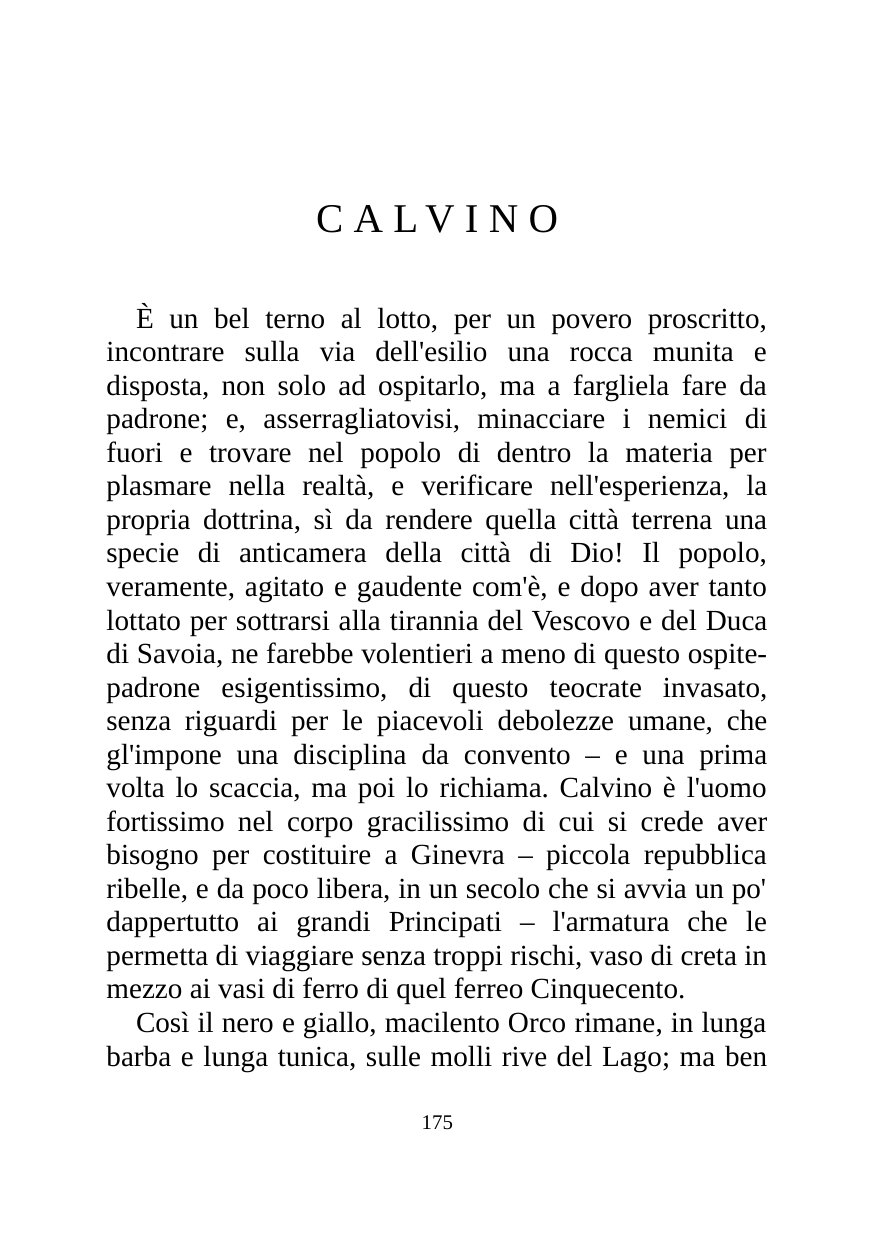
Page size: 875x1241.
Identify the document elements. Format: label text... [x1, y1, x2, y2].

subtitle CALVINO [106, 195, 768, 242]
text Così il nero e giallo, macilento Orco rimane, in lunga barba e lunga tunica, sulle molli rive del Lago; ma ben [106, 1005, 768, 1072]
text È un bel terno al lotto, per un povero proscritto, incontrare sulla via dell'esilio una rocca munita e disposta, non solo ad ospitarlo, ma a fargliela fare da padrone; e, asserragliatovisi, minacciare i nemici di fuori e trovare nel popolo di dentro la materia per plasmare nella realtà, e verificare nell'esperienza, la propria dottrina, sì da rendere quella città terrena una specie di anticamera della città di Dio! Il popolo, veramente, agitato e gaudente com'è, e dopo aver tanto lottato per sottrarsi alla tirannia del Vescovo e del Duca di Savoia, ne farebbe volentieri a meno di questo ospite-padrone esigentissimo, di questo teocrate invasato, senza riguardi per le piacevoli debolezze umane, che gl'impone una disciplina da convento – e una prima volta lo scaccia, ma poi lo richiama. Calvino è l'uomo fortissimo nel corpo gracilissimo di cui si crede aver bisogno per costituire a Ginevra – piccola repubblica ribelle, e da poco libera, in un secolo che si avvia un po' dappertutto ai grandi Principati – l'armatura che le permetta di viaggiare senza troppi rischi, vaso di creta in mezzo ai vasi di ferro di quel ferreo Cinquecento. [106, 301, 768, 1005]
